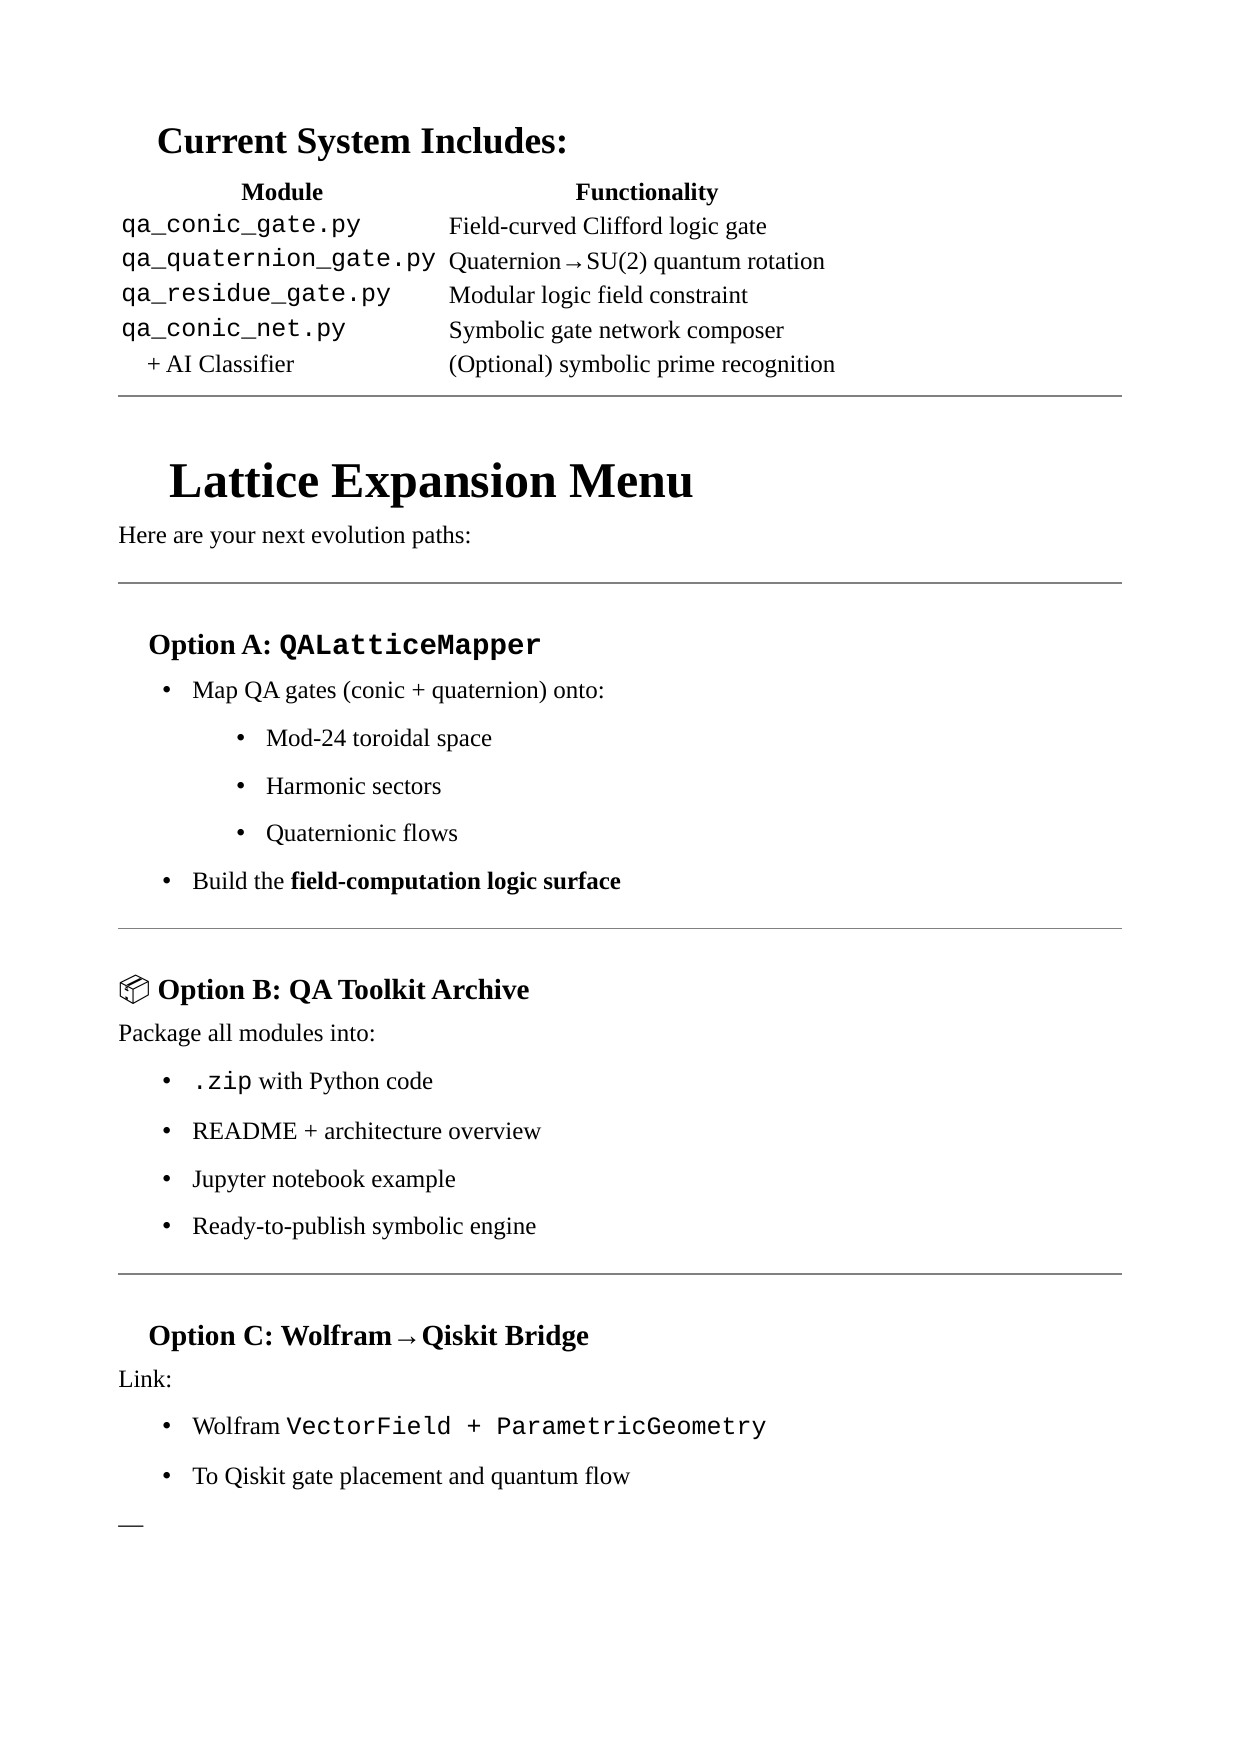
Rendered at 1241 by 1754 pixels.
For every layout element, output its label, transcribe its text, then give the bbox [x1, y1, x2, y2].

list Map QA gates (conic + quaternion) onto: [162, 676, 1122, 704]
list Build the field-computation logic surface [162, 866, 1122, 895]
text Link: [118, 1364, 1122, 1392]
list .zip with Python code [162, 1066, 1122, 1097]
table_cell qa_quaternion_gate.py [118, 243, 446, 277]
list To Qiskit gate placement and quantum flow [162, 1461, 1122, 1490]
list Harmonic sectors [236, 771, 1122, 799]
table_cell (Optional) symbolic prime recognition [446, 347, 848, 381]
subtitle ✅ Current System Includes: [118, 118, 1122, 161]
text — [118, 1509, 1122, 1538]
subtitle 🌐 Option C: Wolfram→Qiskit Bridge [118, 1318, 1122, 1351]
list Quaternionic flows [236, 818, 1122, 847]
table_cell Symbolic gate network composer [446, 312, 848, 347]
subtitle 📦 Option B: QA Toolkit Archive [118, 972, 1122, 1006]
table_cell Field-curved Clifford logic gate [446, 208, 848, 243]
table_cell Quaternion→SU(2) quantum rotation [446, 243, 848, 277]
table_header Module [118, 174, 446, 208]
list Jupyter notebook example [162, 1164, 1122, 1192]
table_cell qa_residue_gate.py [118, 278, 446, 312]
table_cell qa_conic_net.py [118, 312, 446, 347]
table_cell 🧠 + AI Classifier [118, 347, 446, 381]
list README + architecture overview [162, 1116, 1122, 1145]
table_header Functionality [446, 174, 848, 208]
subtitle 🔜 Lattice Expansion Menu [118, 451, 1122, 508]
text Here are your next evolution paths: [118, 521, 1122, 549]
table_cell qa_conic_gate.py [118, 208, 446, 243]
list Ready-to-publish symbolic engine [162, 1211, 1122, 1240]
list Mod-24 toroidal space [236, 723, 1122, 752]
subtitle 🌀 Option A: QALatticeMapper [118, 627, 1122, 663]
list Wolfram VectorField + ParametricGeometry [162, 1411, 1122, 1442]
table_cell Modular logic field constraint [446, 278, 848, 312]
text Package all modules into: [118, 1018, 1122, 1047]
